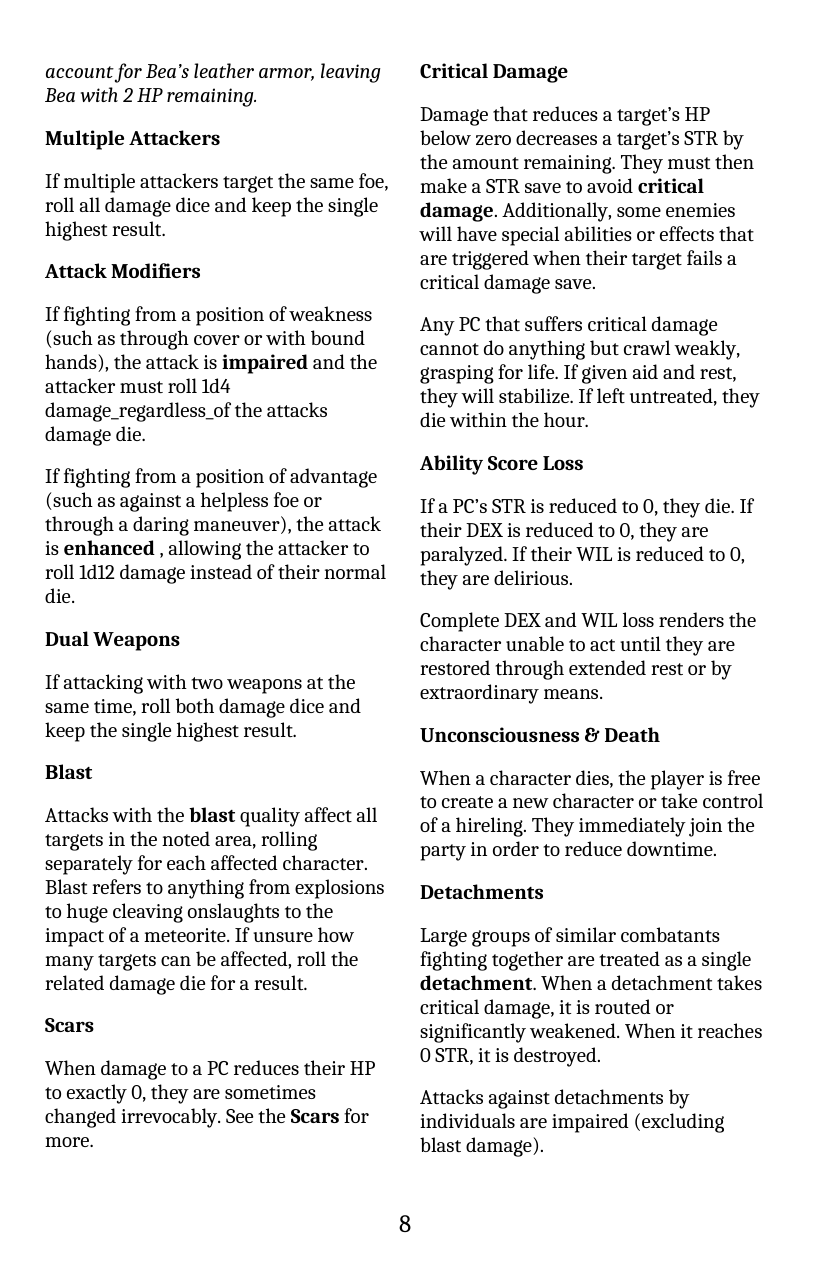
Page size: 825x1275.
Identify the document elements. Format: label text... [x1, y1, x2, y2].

text Unconsciousness & Death [420, 723, 765, 747]
text Complete DEX and WIL loss renders the character unable to act until they are restored through extended rest or by extraordinary means. [420, 609, 765, 705]
text Attacks against detachments by individuals are impaired (excluding blast damage). [420, 1086, 765, 1158]
text Attack Modifiers [45, 260, 390, 284]
text If multiple attackers target the same foe, roll all damage dice and keep the single highest result. [45, 169, 390, 241]
text If fighting from a position of advantage (such as against a helpless foe or through a daring maneuver), the attack is enhanced , allowing the attacker to roll 1d12 damage instead of their normal die. [45, 465, 390, 609]
text Damage that reduces a target’s HP below zero decreases a target’s STR by the amount remaining. They must then make a STR save to avoid critical damage. Additionally, some enemies will have special abilities or effects that are triggered when their target fails a critical damage save. [420, 103, 765, 294]
text If attacking with two weapons at the same time, roll both damage dice and keep the single highest result. [45, 670, 390, 742]
text Multiple Attackers [45, 127, 390, 151]
text When a character dies, the player is free to create a new character or take control of a hireling. They immediately join the party in order to reduce downtime. [420, 766, 765, 862]
text Blast [45, 761, 390, 785]
text If fighting from a position of weakness (such as through cover or with bound hands), the attack is impaired and the attacker must roll 1d4 damage_regardless_of the attacks damage die. [45, 303, 390, 446]
text Large groups of similar combatants fighting together are treated as a single detachment. When a detachment takes critical damage, it is routed or significantly weakened. When it reaches 0 STR, it is destroyed. [420, 923, 765, 1067]
text Attacks with the blast quality affect all targets in the noted area, rolling separately for each affected character. Blast refers to anything from explosions to huge cleaving onslaughts to the impact of a meteorite. If unsure how many targets can be affected, roll the related damage die for a result. [45, 804, 390, 995]
text If a PC’s STR is reduced to 0, they die. If their DEX is reduced to 0, they are paralyzed. If their WIL is reduced to 0, they are delirious. [420, 494, 765, 590]
text Critical Damage [420, 60, 765, 84]
text Dual Weapons [45, 628, 390, 652]
text When damage to a PC reduces their HP to exactly 0, they are sometimes changed irrevocably. See the Scars for more. [45, 1057, 390, 1153]
text Ability Score Loss [420, 452, 765, 476]
text account for Bea’s leather armor, leaving Bea with 2 HP remaining. [45, 60, 390, 108]
text Detachments [420, 881, 765, 905]
text Scars [45, 1014, 390, 1038]
text Any PC that suffers critical damage cannot do anything but crawl weakly, grasping for life. If given aid and rest, they will stabilize. If left untreated, they die within the hour. [420, 313, 765, 433]
